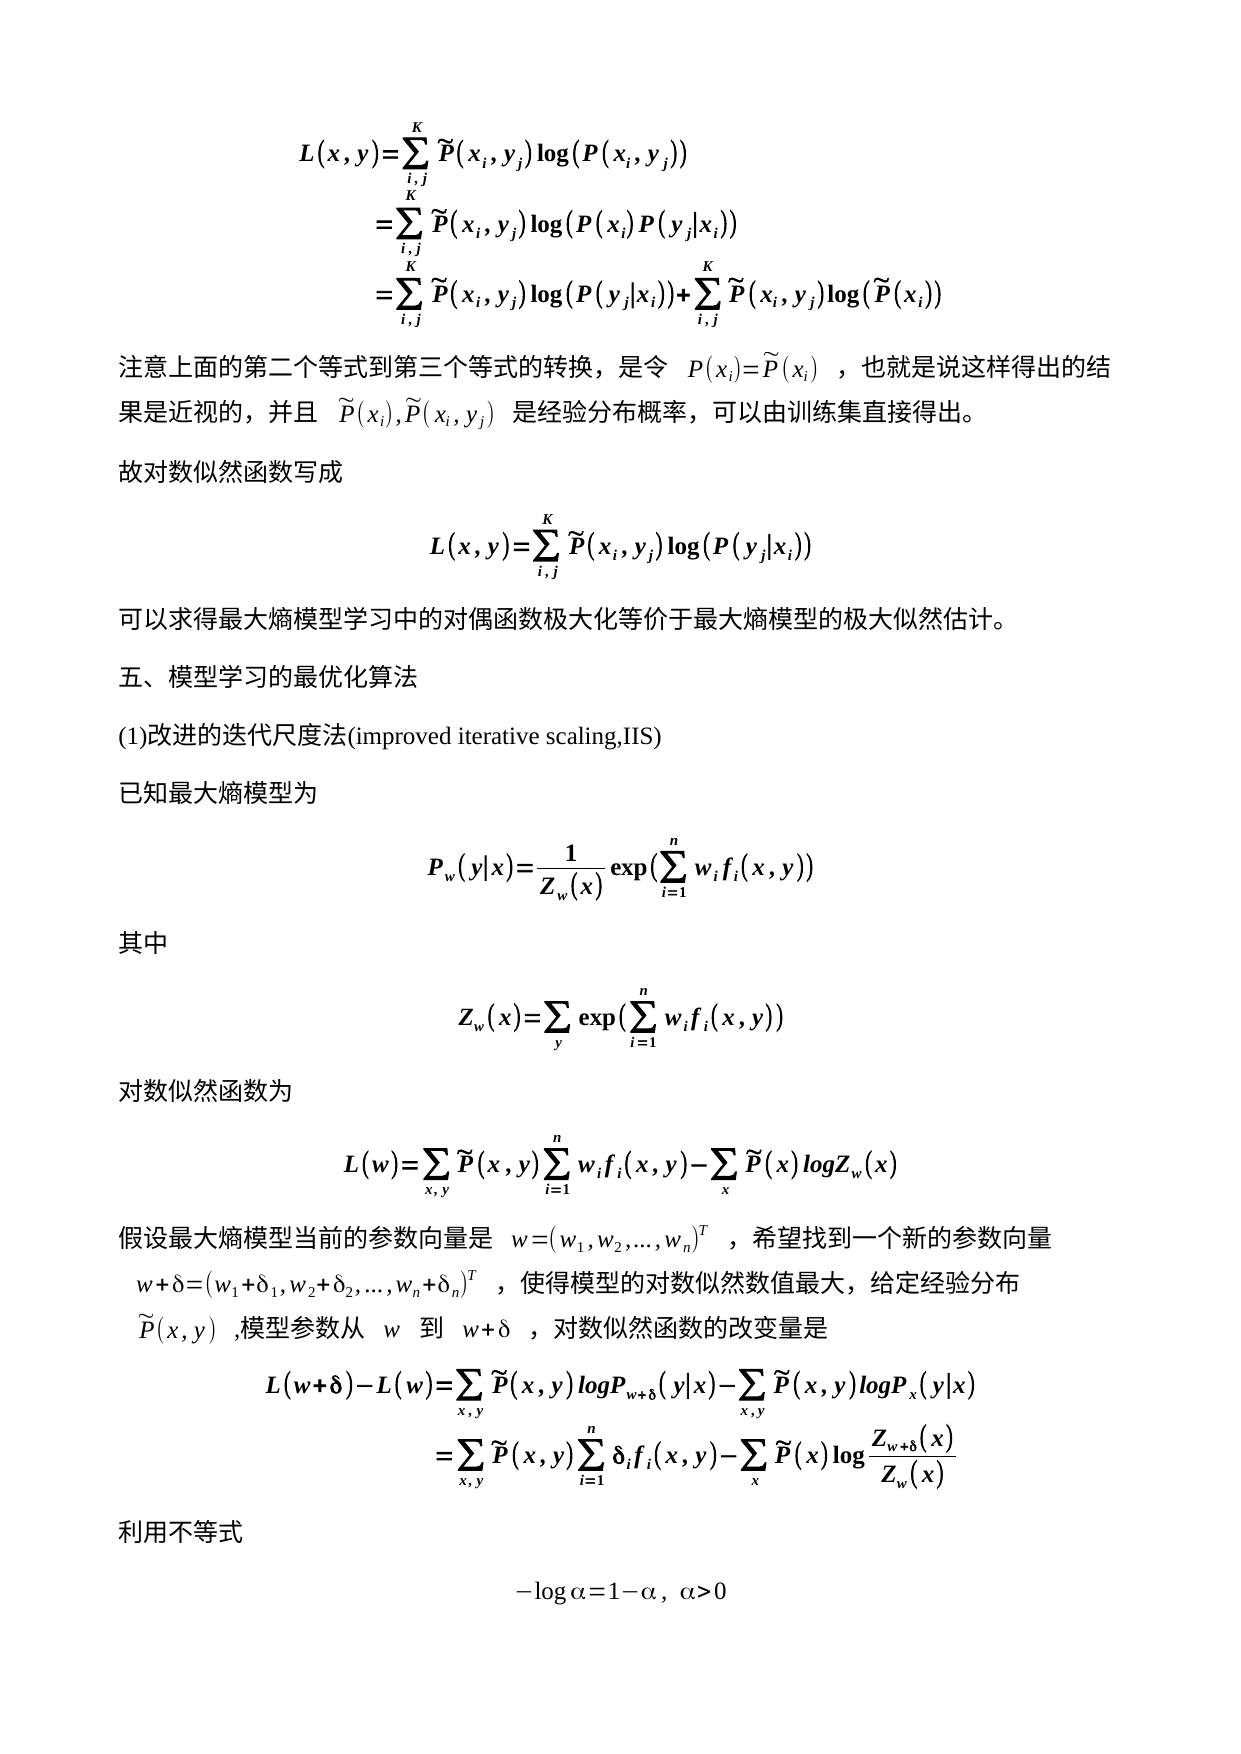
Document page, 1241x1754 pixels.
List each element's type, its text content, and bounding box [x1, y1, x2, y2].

text 五、模型学习的最优化算法 [118, 658, 1122, 694]
text (1)改进的迭代尺度法(improved iterative scaling,IIS) [118, 716, 1122, 752]
text 故对数似然函数写成 [118, 452, 1122, 489]
text 假设最大熵模型当前的参数向量是，希望找到一个新的参数向量，使得模型的对数似然数值最大，给定经验分布,模型参数从到，对数似然函数的改变量是 [118, 1218, 1122, 1345]
text 可以求得最大熵模型学习中的对偶函数极大化等价于最大熵模型的极大似然估计。 [118, 599, 1122, 636]
text 其中 [118, 924, 1122, 960]
text 对数似然函数为 [118, 1071, 1122, 1107]
text 利用不等式 [118, 1512, 1122, 1548]
text 已知最大熵模型为 [118, 774, 1122, 810]
text 注意上面的第二个等式到第三个等式的转换，是令，也就是说这样得出的结果是近视的，并且是经验分布概率，可以由训练集直接得出。 [118, 347, 1122, 431]
